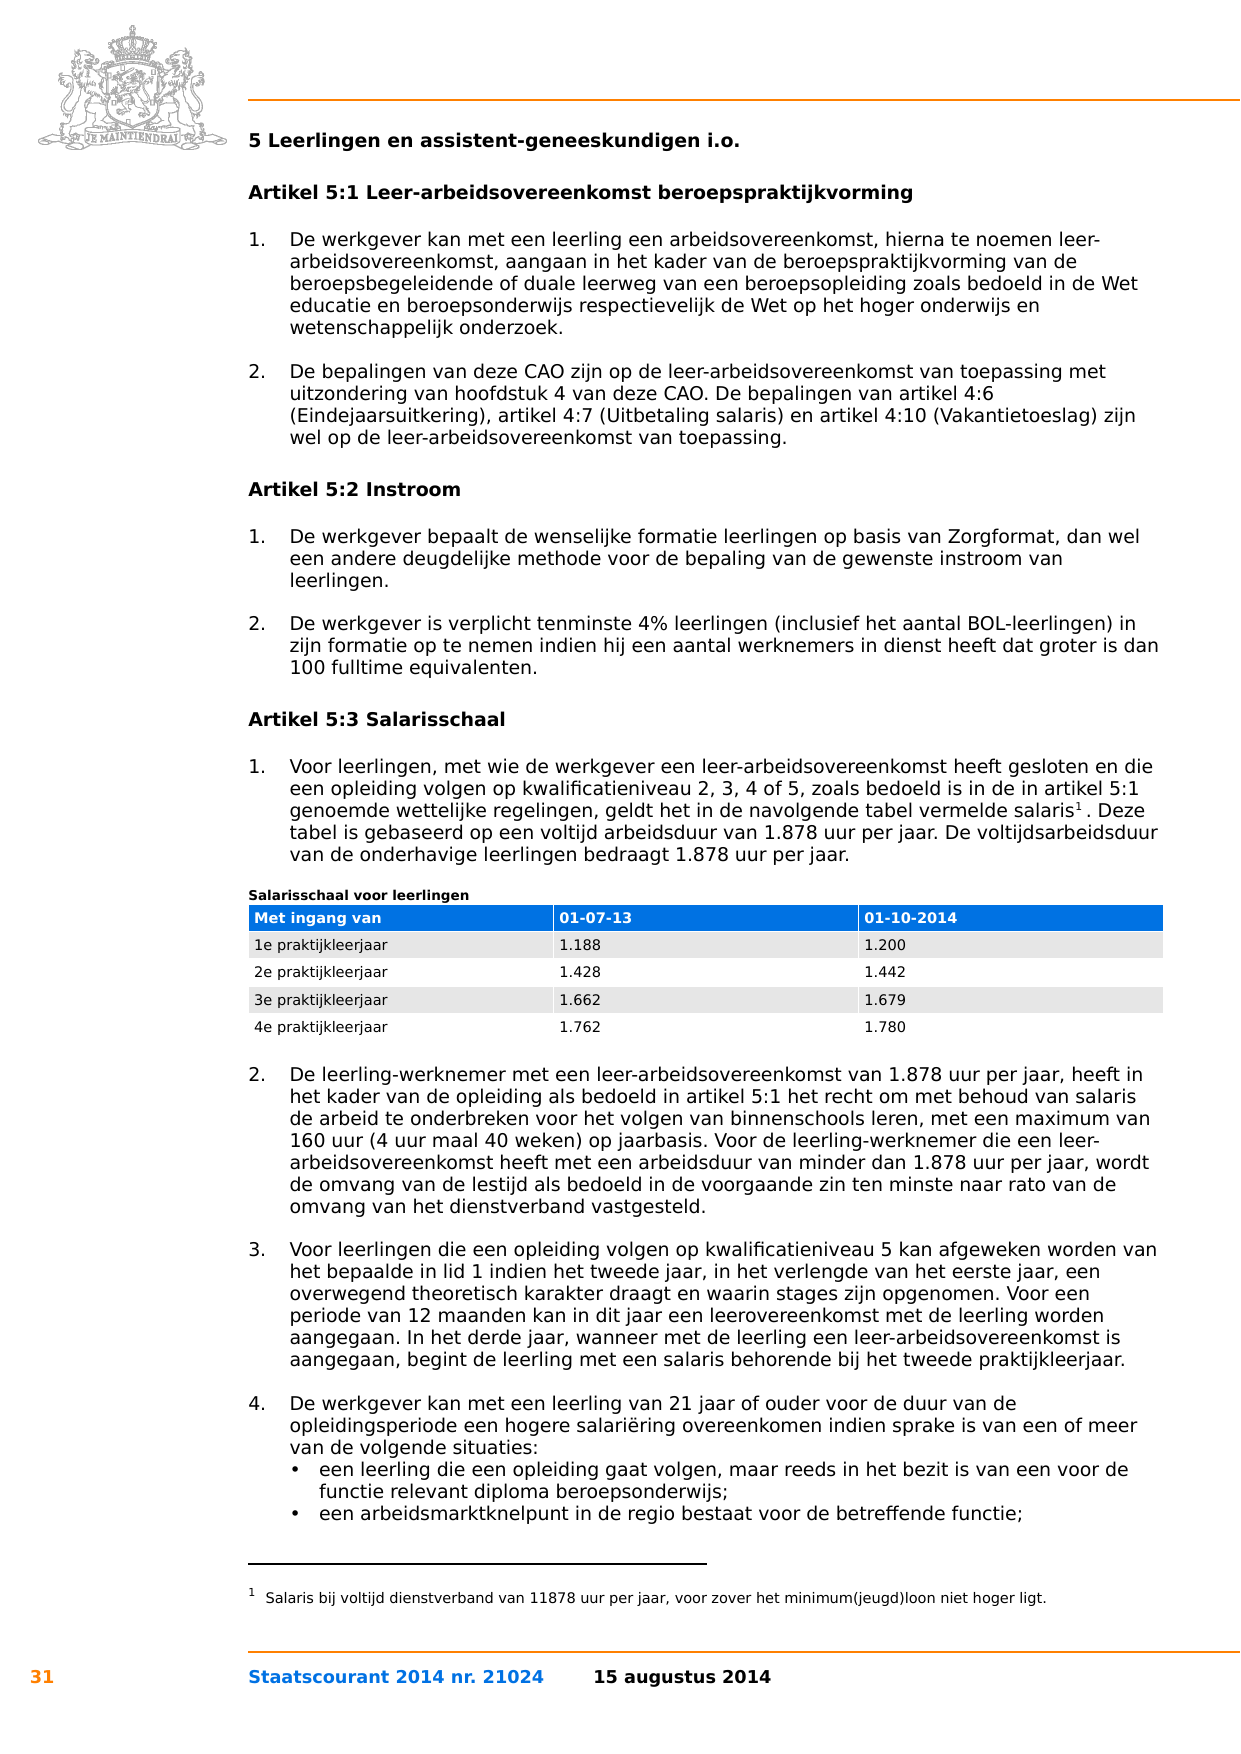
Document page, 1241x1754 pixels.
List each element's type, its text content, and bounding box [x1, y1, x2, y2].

text 2. De bepalingen van deze CAO zijn op de leer-arbeidsovereenkomst van toepassing met uitzondering van hoofdstuk 4 van deze CAO. De bepalingen van artikel 4:6 (Eindejaarsuitkering), artikel 4:7 (Uitbetaling salaris) en artikel 4:10 (Vakantietoeslag) zijn wel op de leer-arbeidsovereenkomst van toepassing. [248, 361, 1163, 448]
table_cell 1.662 [554, 987, 858, 1013]
table_cell 1e praktijkleerjaar [249, 932, 553, 958]
table_cell 1.188 [554, 932, 858, 958]
table_cell 1.679 [859, 987, 1163, 1013]
text 4. De werkgever kan met een leerling van 21 jaar of ouder voor de duur van de opleidingsperiode een hogere salariëring overeenkomen indien sprake is van een of meer van de volgende situaties: [248, 1393, 1163, 1459]
text • een arbeidsmarktknelpunt in de regio bestaat voor de betreffende functie; [289, 1503, 1163, 1525]
table_cell 1.780 [859, 1014, 1163, 1041]
text • een leerling die een opleiding gaat volgen, maar reeds in het bezit is van een voor de functie relevant diploma beroepsonderwijs; [289, 1459, 1163, 1503]
table_cell Met ingang van [249, 905, 553, 931]
table_cell 2e praktijkleerjaar [249, 960, 553, 986]
subtitle Artikel 5:1 Leer-arbeidsovereenkomst beroepspraktijkvorming [248, 182, 1163, 204]
text 2. De leerling-werknemer met een leer-arbeidsovereenkomst van 1.878 uur per jaar, heeft in het kader van de opleiding als bedoeld in artikel 5:1 het recht om met behoud van salaris de arbeid te onderbreken voor het volgen van binnenschools leren, met een maximum van 160 uur (4 uur maal 40 weken) op jaarbasis. Voor de leerling-werknemer die een leer-arbeidsovereenkomst heeft met een arbeidsduur van minder dan 1.878 uur per jaar, wordt de omvang van de lestijd als bedoeld in de voorgaande zin ten minste naar rato van de omvang van het dienstverband vastgesteld. [248, 1064, 1163, 1217]
table_cell 1.200 [859, 932, 1163, 958]
text 1. De werkgever bepaalt de wenselijke formatie leerlingen op basis van Zorgformat, dan wel een andere deugdelijke methode voor de bepaling van de gewenste instroom van leerlingen. [248, 526, 1163, 591]
table_cell 4e praktijkleerjaar [249, 1014, 553, 1041]
text 2. De werkgever is verplicht tenminste 4% leerlingen (inclusief het aantal BOL-leerlingen) in zijn formatie op te nemen indien hij een aantal werknemers in dienst heeft dat groter is dan 100 fulltime equivalenten. [248, 613, 1163, 679]
subtitle Artikel 5:2 Instroom [248, 478, 1163, 501]
text 3. Voor leerlingen die een opleiding volgen op kwalificatieniveau 5 kan afgeweken worden van het bepaalde in lid 1 indien het tweede jaar, in het verlengde van het eerste jaar, een overwegend theoretisch karakter draagt en waarin stages zijn opgenomen. Voor een periode van 12 maanden kan in dit jaar een leerovereenkomst met de leerling worden aangegaan. In het derde jaar, wanneer met de leerling een leer-arbeidsovereenkomst is aangegaan, begint de leerling met een salaris behorende bij het tweede praktijkleerjaar. [248, 1239, 1163, 1371]
table_cell 01-10-2014 [859, 905, 1163, 931]
picture [38, 25, 227, 150]
table_cell 1.442 [859, 960, 1163, 986]
table_header Salarisschaal voor leerlingen [248, 888, 1163, 904]
subtitle Artikel 5:3 Salarisschaal [248, 709, 1163, 731]
table_cell 1.428 [554, 960, 858, 986]
table_cell 3e praktijkleerjaar [249, 987, 553, 1013]
table_cell 1.762 [554, 1014, 858, 1041]
subtitle 5 Leerlingen en assistent-geneeskundigen i.o. [248, 130, 1163, 152]
text 1. De werkgever kan met een leerling een arbeidsovereenkomst, hierna te noemen leer-arbeidsovereenkomst, aangaan in het kader van de beroepspraktijkvorming van de beroepsbegeleidende of duale leerweg van een beroepsopleiding zoals bedoeld in de Wet educatie en beroepsonderwijs respectievelijk de Wet op het hoger onderwijs en wetenschappelijk onderzoek. [248, 229, 1163, 339]
text 1. Voor leerlingen, met wie de werkgever een leer-arbeidsovereenkomst heeft gesloten en die een opleiding volgen op kwalificatieniveau 2, 3, 4 of 5, zoals bedoeld is in de in artikel 5:1 genoemde wettelijke regelingen, geldt het in de navolgende tabel vermelde salaris. Deze tabel is gebaseerd op een voltijd arbeidsduur van 1.878 uur per jaar. De voltijdsarbeidsduur van de onderhavige leerlingen bedraagt 1.878 uur per jaar. [248, 756, 1163, 866]
table_cell 01-07-13 [554, 905, 858, 931]
text Salaris bij voltijd dienstverband van 11878 uur per jaar, voor zover het minimum(jeugd)loon niet hoger ligt. [248, 1586, 1163, 1608]
